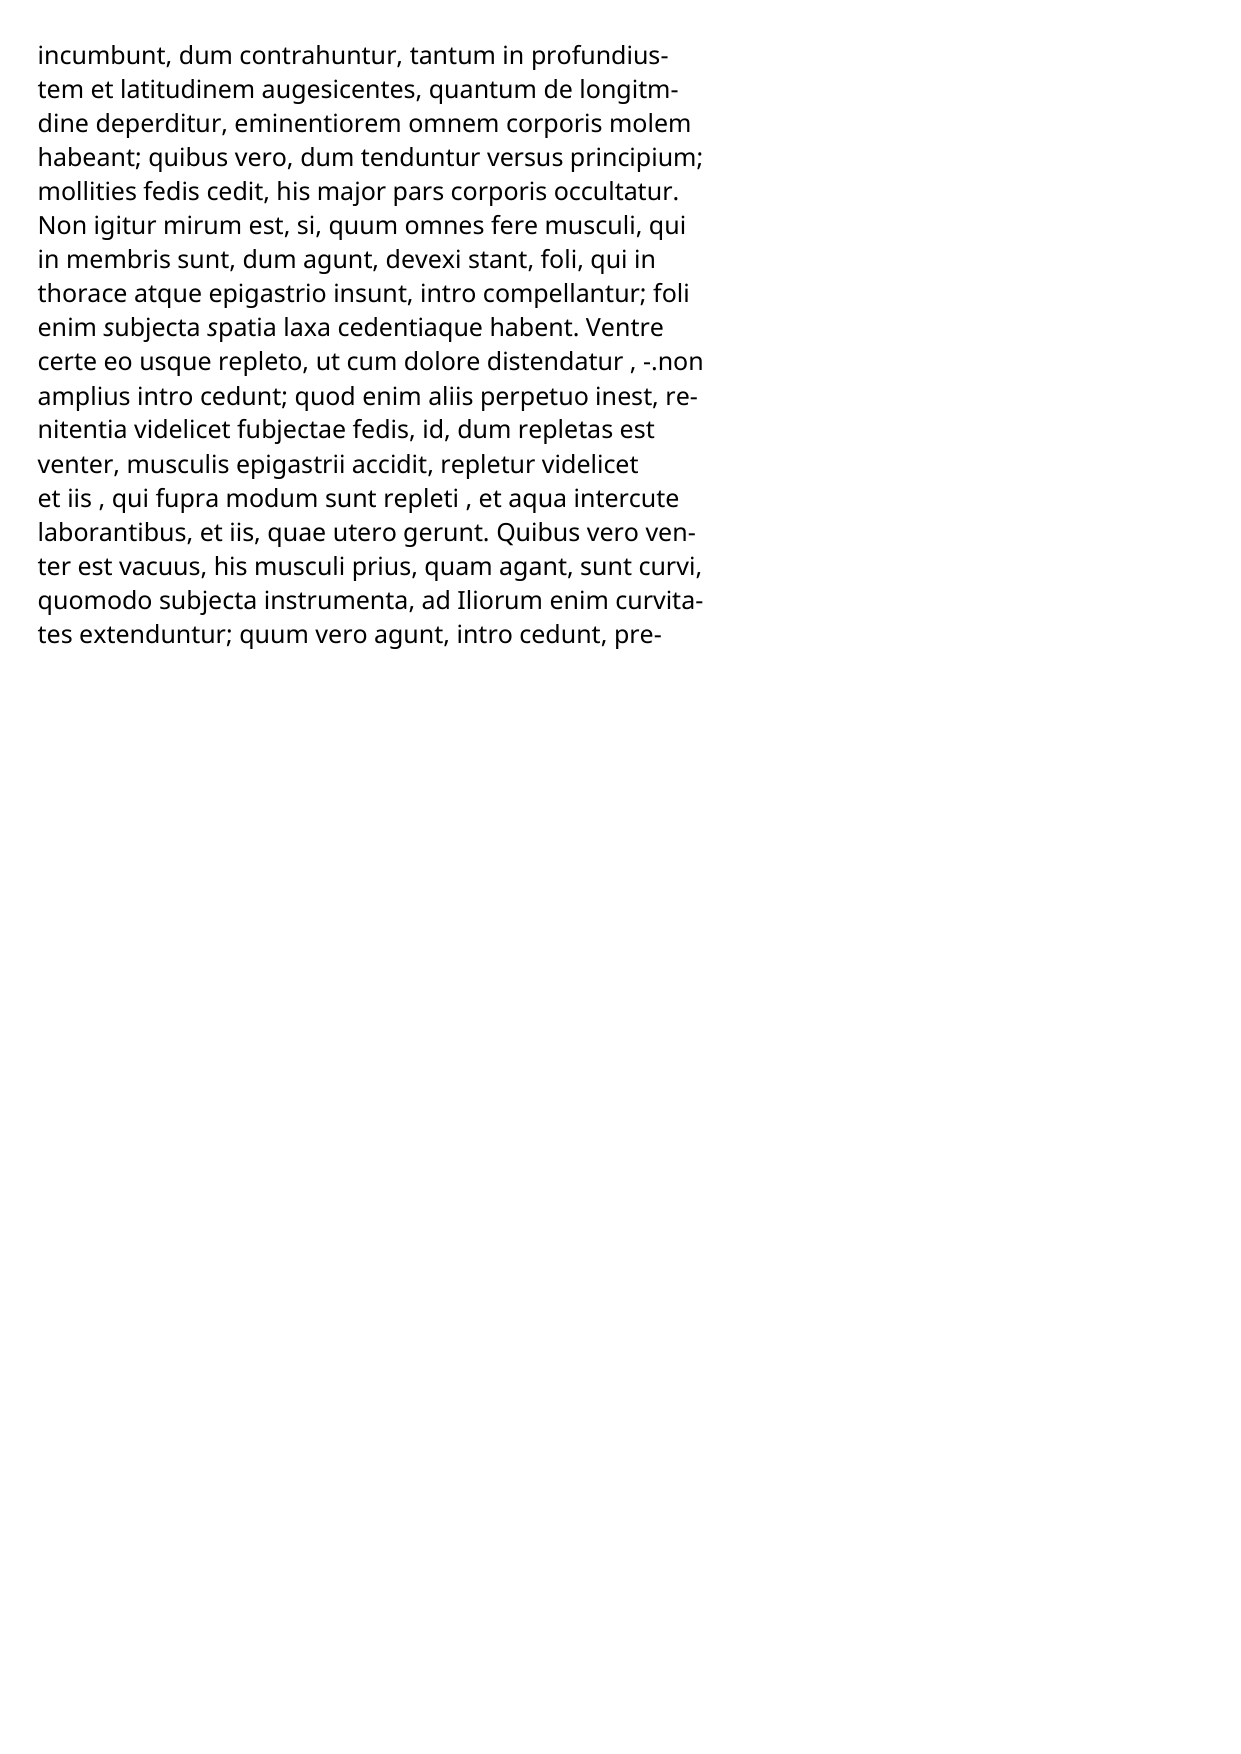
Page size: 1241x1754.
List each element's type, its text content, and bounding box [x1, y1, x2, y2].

text incumbunt, dum contrahuntur, tantum in profundius- tem et latitudinem augesicentes, quantum de longitm- dine deperditur, eminentiorem omnem corporis molem habeant; quibus vero, dum tenduntur versus principium; mollities fedis cedit, his major pars corporis occultatur. Non igitur mirum est, si, quum omnes fere musculi, qui in membris sunt, dum agunt, devexi stant, foli, qui in thorace atque epigastrio insunt, intro compellantur; foli enim subjecta spatia laxa cedentiaque habent. Ventre certe eo usque repleto, ut cum dolore distendatur , -.non amplius intro cedunt; quod enim aliis perpetuo inest, re- nitentia videlicet fubjectae fedis, id, dum repletas est venter, musculis epigastrii accidit, repletur videlicet et iis , qui fupra modum sunt repleti , et aqua intercute laborantibus, et iis, quae utero gerunt. Quibus vero ven- ter est vacuus, his musculi prius, quam agant, sunt curvi, quomodo subjecta instrumenta, ad Iliorum enim curvita- tes extenduntur; quum vero agunt, intro cedunt, pre- [37, 37, 1203, 651]
